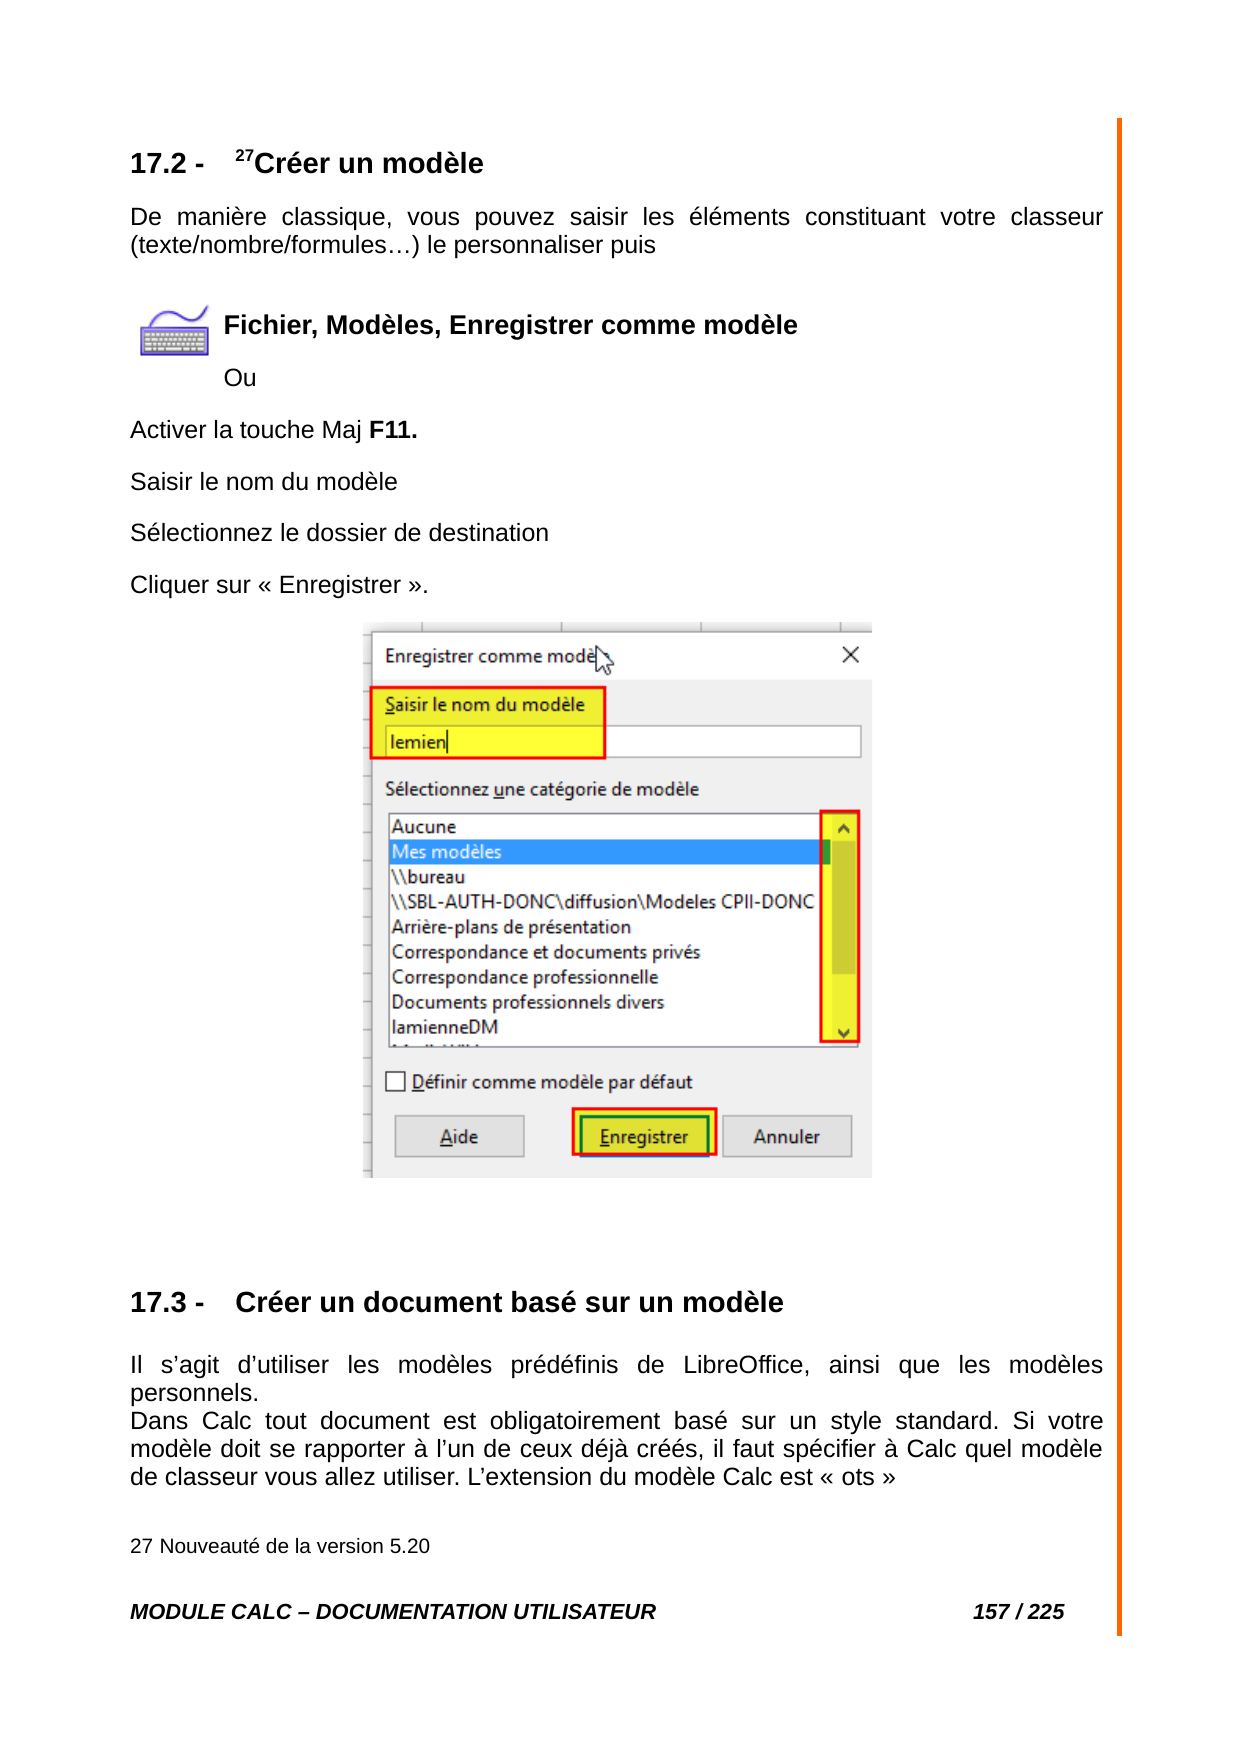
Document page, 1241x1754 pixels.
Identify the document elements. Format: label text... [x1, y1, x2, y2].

text Dans Calc tout document est obligatoirement basé sur un style standard. Si votre modèle doit se rapporter à l’un de ceux déjà créés, il faut spécifier à Calc quel modèle de classeur vous allez utiliser. L’extension du modèle Calc est « ots » [130, 1407, 1105, 1490]
subtitle Créer un document basé sur un modèle [130, 1286, 1105, 1319]
picture [136, 294, 212, 370]
text Activer la touche Maj F11. [130, 416, 1105, 444]
text Nouveauté de la version 5.20 [130, 1534, 1105, 1558]
subtitle Créer un modèle [130, 147, 1105, 179]
text Ou [130, 364, 1105, 392]
text Sélectionnez le dossier de destination [130, 519, 1105, 547]
text Saisir le nom du modèle [130, 467, 1105, 495]
text Il s’agit d’utiliser les modèles prédéfinis de LibreOffice, ainsi que les modèles personnels. [130, 1351, 1105, 1407]
text Fichier, Modèles, Enregistrer comme modèle [212, 310, 1105, 341]
text Cliquer sur « Enregistrer ». [130, 570, 1105, 598]
picture [362, 622, 873, 1178]
text De manière classique, vous pouvez saisir les éléments constituant votre classeur (texte/nombre/formules…) le personnaliser puis [130, 203, 1105, 259]
